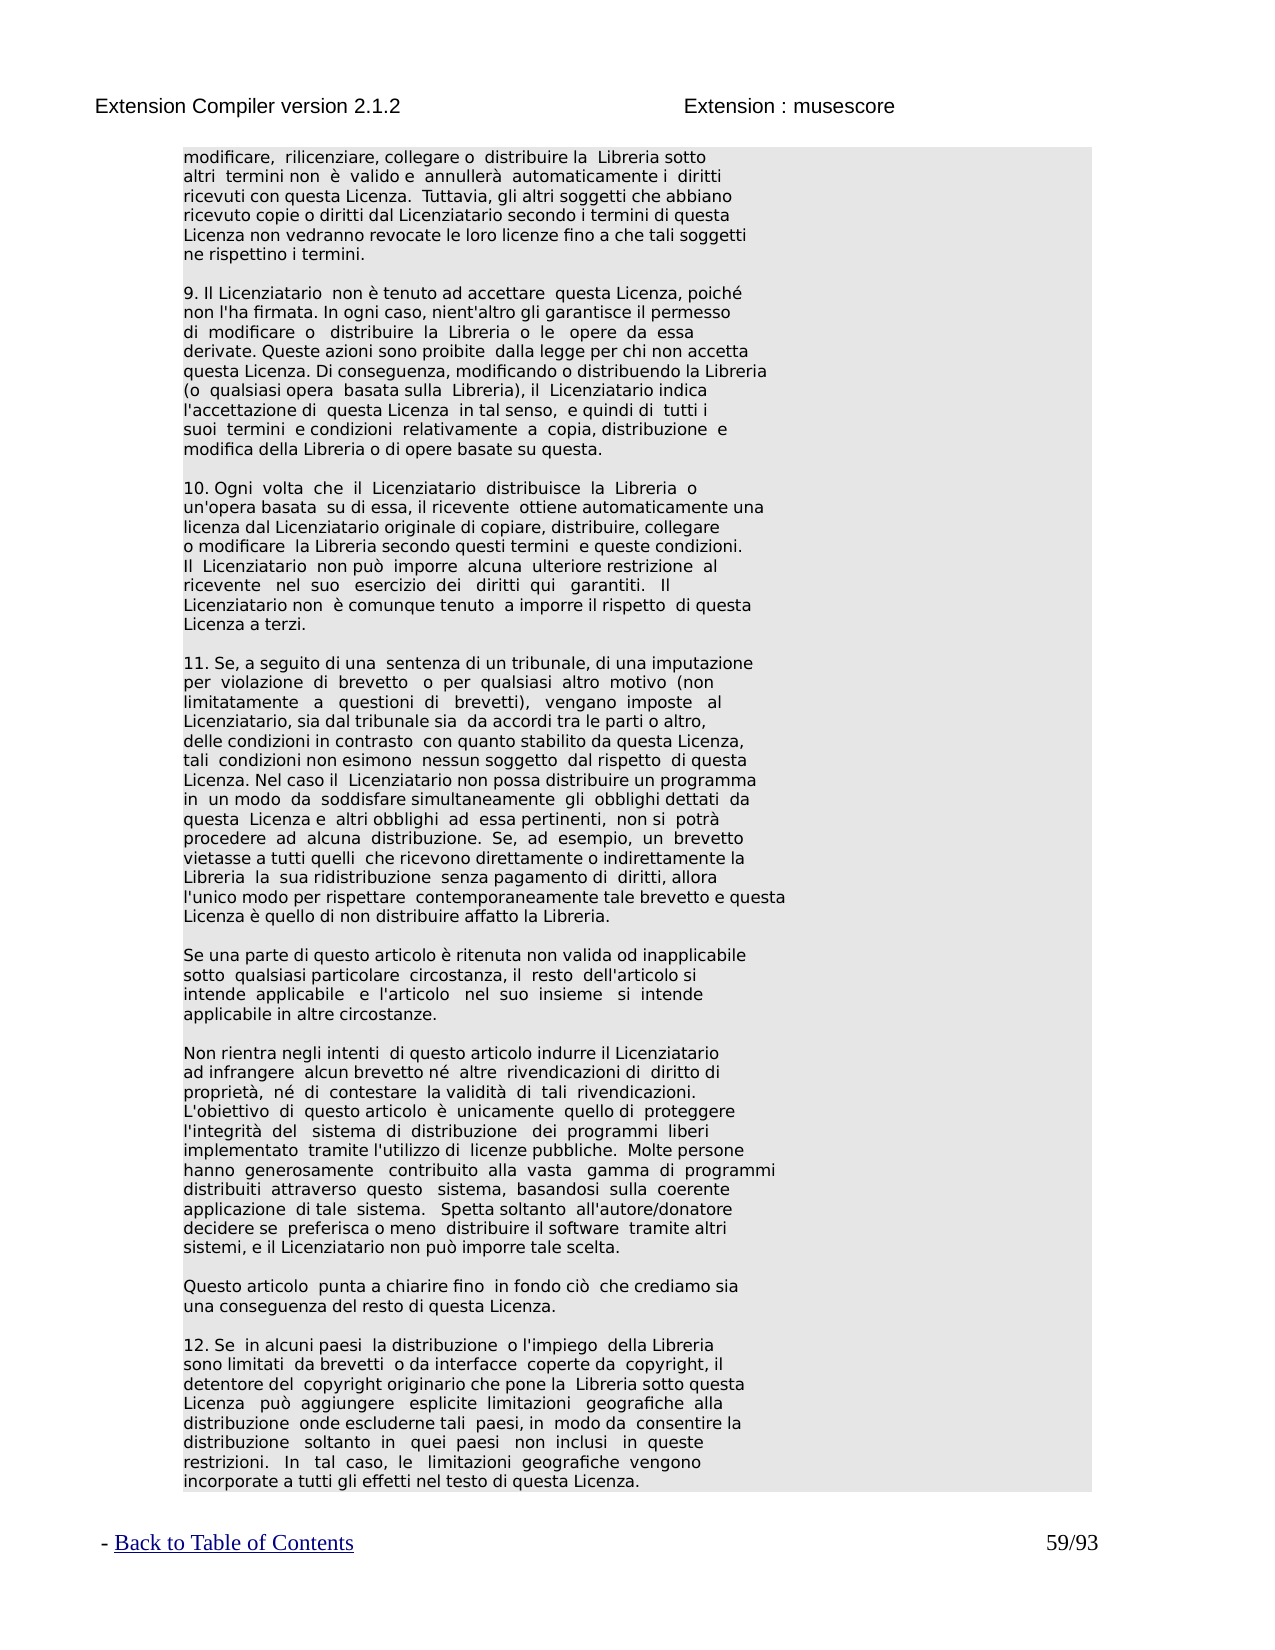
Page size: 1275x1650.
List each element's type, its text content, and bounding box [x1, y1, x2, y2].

text implementato tramite l'utilizzo di licenze pubbliche. Molte persone [183, 1141, 1092, 1160]
text Licenza è quello di non distribuire affatto la Libreria. [183, 907, 1092, 927]
text l'integrità del sistema di distribuzione dei programmi liberi [183, 1121, 1092, 1141]
text ad infrangere alcun brevetto né altre rivendicazioni di diritto di [183, 1063, 1092, 1082]
text l'unico modo per rispettare contemporaneamente tale brevetto e questa [183, 888, 1092, 907]
text sotto qualsiasi particolare circostanza, il resto dell'articolo si [183, 966, 1092, 985]
text questa Licenza e altri obblighi ad essa pertinenti, non si potrà [183, 810, 1092, 829]
text restrizioni. In tal caso, le limitazioni geografiche vengono [183, 1453, 1092, 1472]
text ne rispettino i termini. [183, 245, 1092, 264]
text incorporate a tutti gli effetti nel testo di questa Licenza. [183, 1472, 1092, 1492]
text Licenza. Nel caso il Licenziatario non possa distribuire un programma [183, 771, 1092, 790]
text una conseguenza del resto di questa Licenza. [183, 1297, 1092, 1316]
text distribuzione soltanto in quei paesi non inclusi in queste [183, 1433, 1092, 1453]
text applicazione di tale sistema. Spetta soltanto all'autore/donatore [183, 1199, 1092, 1219]
text ricevuto copie o diritti dal Licenziatario secondo i termini di questa [183, 206, 1092, 225]
text suoi termini e condizioni relativamente a copia, distribuzione e [183, 420, 1092, 440]
text modificare, rilicenziare, collegare o distribuire la Libreria sotto [183, 147, 1092, 167]
text Licenziatario, sia dal tribunale sia da accordi tra le parti o altro, [183, 712, 1092, 732]
text 9. Il Licenziatario non è tenuto ad accettare questa Licenza, poiché [183, 284, 1092, 303]
text tali condizioni non esimono nessun soggetto dal rispetto di questa [183, 751, 1092, 771]
text Libreria la sua ridistribuzione senza pagamento di diritti, allora [183, 868, 1092, 888]
text L'obiettivo di questo articolo è unicamente quello di proteggere [183, 1102, 1092, 1121]
text Licenza non vedranno revocate le loro licenze fino a che tali soggetti [183, 225, 1092, 245]
text ricevuti con questa Licenza. Tuttavia, gli altri soggetti che abbiano [183, 186, 1092, 206]
text sistemi, e il Licenziatario non può imporre tale scelta. [183, 1238, 1092, 1258]
text sono limitati da brevetti o da interfacce coperte da copyright, il [183, 1355, 1092, 1375]
text distribuiti attraverso questo sistema, basandosi sulla coerente [183, 1180, 1092, 1199]
text hanno generosamente contribuito alla vasta gamma di programmi [183, 1160, 1092, 1180]
text derivate. Queste azioni sono proibite dalla legge per chi non accetta [183, 342, 1092, 362]
text distribuzione onde escluderne tali paesi, in modo da consentire la [183, 1414, 1092, 1433]
text non l'ha firmata. In ogni caso, nient'altro gli garantisce il permesso [183, 303, 1092, 323]
text 12. Se in alcuni paesi la distribuzione o l'impiego della Libreria [183, 1336, 1092, 1355]
text Il Licenziatario non può imporre alcuna ulteriore restrizione al [183, 557, 1092, 576]
text l'accettazione di questa Licenza in tal senso, e quindi di tutti i [183, 401, 1092, 420]
text decidere se preferisca o meno distribuire il software tramite altri [183, 1219, 1092, 1238]
text limitatamente a questioni di brevetti), vengano imposte al [183, 693, 1092, 712]
text un'opera basata su di essa, il ricevente ottiene automaticamente una [183, 498, 1092, 518]
text Licenza a terzi. [183, 615, 1092, 634]
text Licenziatario non è comunque tenuto a imporre il rispetto di questa [183, 596, 1092, 615]
text detentore del copyright originario che pone la Libreria sotto questa [183, 1375, 1092, 1394]
text applicabile in altre circostanze. [183, 1004, 1092, 1024]
text 11. Se, a seguito di una sentenza di un tribunale, di una imputazione [183, 654, 1092, 673]
text Licenza può aggiungere esplicite limitazioni geografiche alla [183, 1394, 1092, 1414]
text o modificare la Libreria secondo questi termini e queste condizioni. [183, 537, 1092, 557]
text (o qualsiasi opera basata sulla Libreria), il Licenziatario indica [183, 381, 1092, 401]
text Se una parte di questo articolo è ritenuta non valida od inapplicabile [183, 946, 1092, 966]
text altri termini non è valido e annullerà automaticamente i diritti [183, 167, 1092, 186]
text Questo articolo punta a chiarire fino in fondo ciò che crediamo sia [183, 1277, 1092, 1297]
text 10. Ogni volta che il Licenziatario distribuisce la Libreria o [183, 479, 1092, 498]
text licenza dal Licenziatario originale di copiare, distribuire, collegare [183, 518, 1092, 537]
text procedere ad alcuna distribuzione. Se, ad esempio, un brevetto [183, 829, 1092, 849]
text Non rientra negli intenti di questo articolo indurre il Licenziatario [183, 1043, 1092, 1063]
text vietasse a tutti quelli che ricevono direttamente o indirettamente la [183, 849, 1092, 868]
text ricevente nel suo esercizio dei diritti qui garantiti. Il [183, 576, 1092, 596]
text questa Licenza. Di conseguenza, modificando o distribuendo la Libreria [183, 362, 1092, 381]
text per violazione di brevetto o per qualsiasi altro motivo (non [183, 673, 1092, 693]
text di modificare o distribuire la Libreria o le opere da essa [183, 323, 1092, 342]
text proprietà, né di contestare la validità di tali rivendicazioni. [183, 1082, 1092, 1102]
text in un modo da soddisfare simultaneamente gli obblighi dettati da [183, 790, 1092, 810]
text intende applicabile e l'articolo nel suo insieme si intende [183, 985, 1092, 1004]
text delle condizioni in contrasto con quanto stabilito da questa Licenza, [183, 732, 1092, 751]
text modifica della Libreria o di opere basate su questa. [183, 440, 1092, 459]
